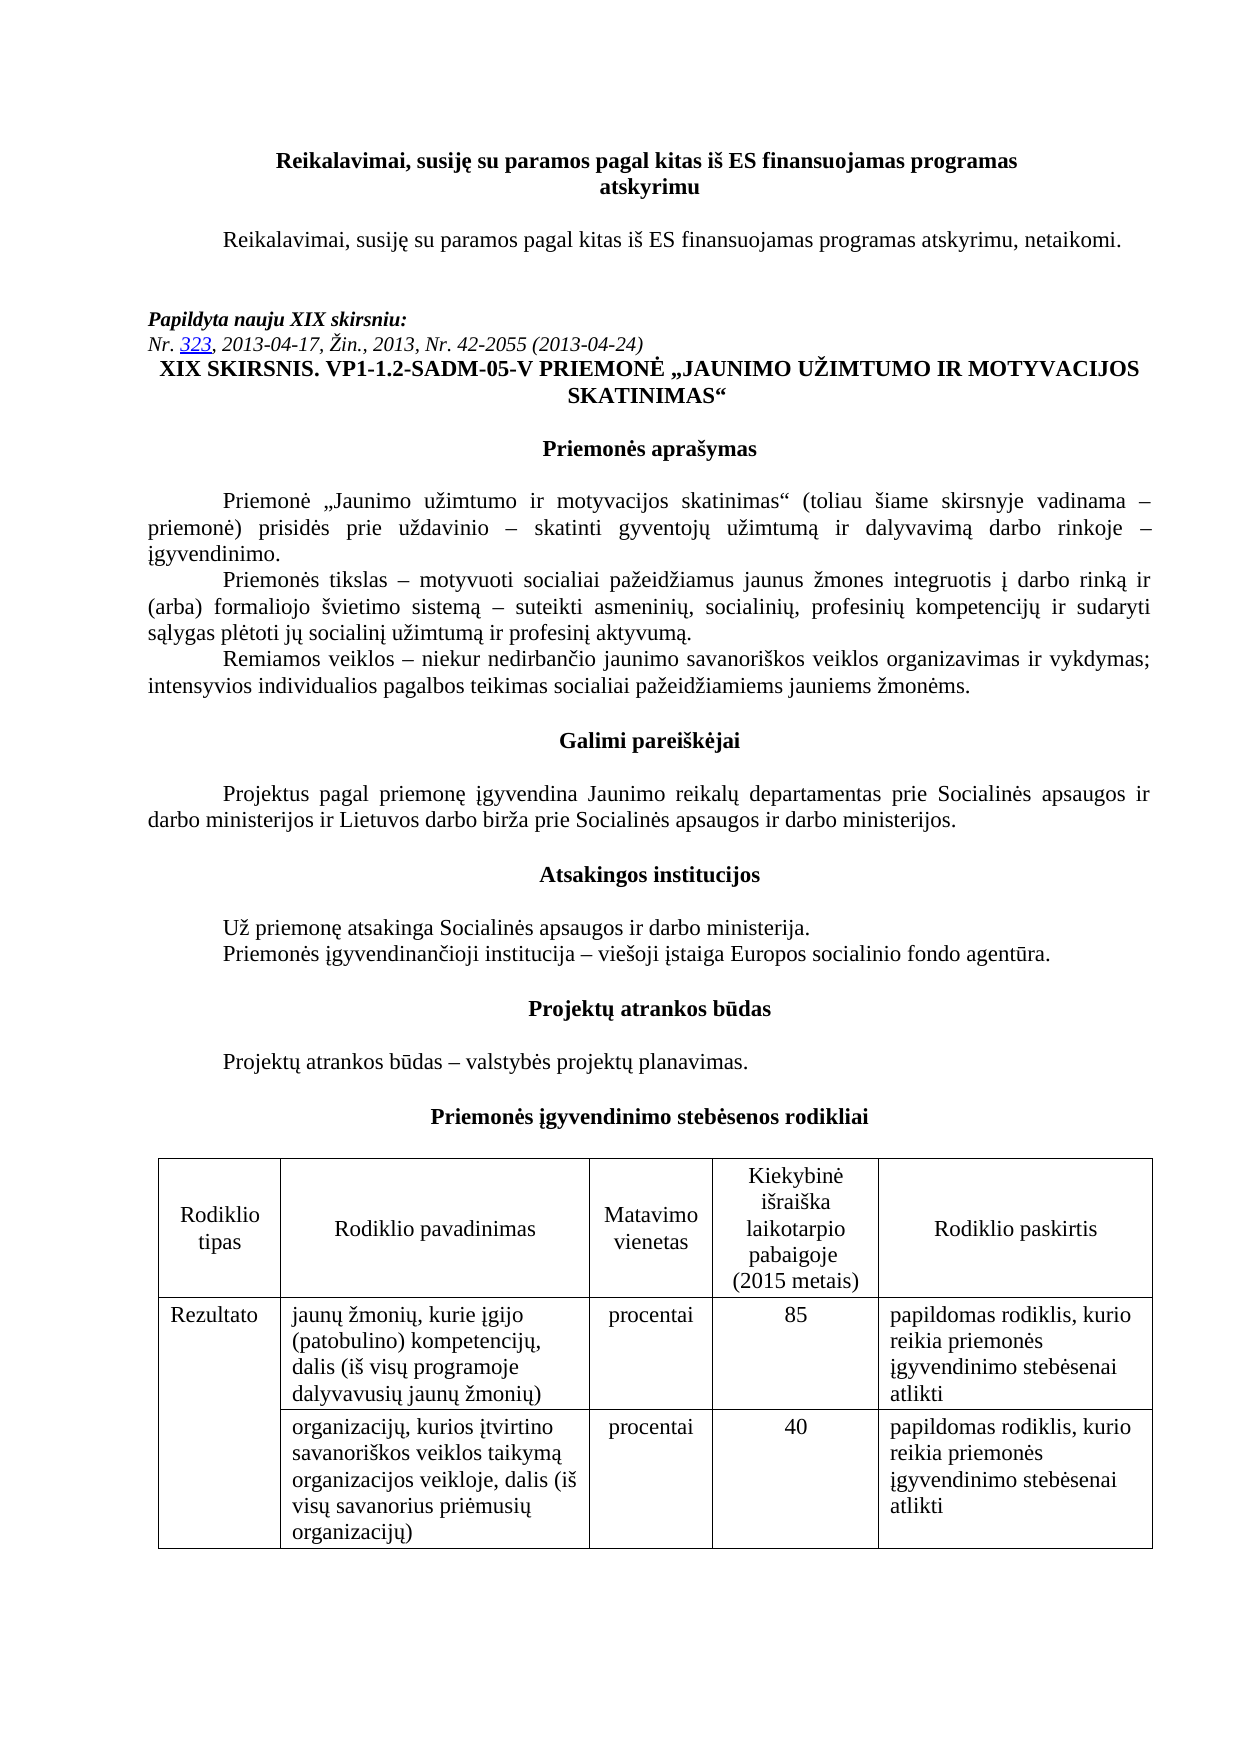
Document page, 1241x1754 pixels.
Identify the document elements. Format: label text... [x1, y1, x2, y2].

text Projektų atrankos būdas – valstybės projektų planavimas. [148, 1048, 1152, 1074]
table_cell papildomas rodiklis, kurio reikia priemonės įgyvendinimo stebėsenai atlikti [879, 1410, 1152, 1548]
table_header Rodiklio tipas [159, 1159, 280, 1297]
table_cell procentai [590, 1410, 712, 1548]
table_cell 85 [713, 1298, 878, 1409]
text Galimi pareiškėjai [148, 727, 1152, 753]
table_cell papildomas rodiklis, kurio reikia priemonės įgyvendinimo stebėsenai atlikti [879, 1298, 1152, 1409]
text Už priemonę atsakinga Socialinės apsaugos ir darbo ministerija. [148, 914, 1152, 940]
table_cell organizacijų, kurios įtvirtino savanoriškos veiklos taikymą organizacijos veikloje, dalis (iš visų savanorius priėmusių organizacijų) [281, 1410, 589, 1548]
text Papildyta nauju XIX skirsniu: [148, 307, 1152, 331]
table_header Kiekybinė išraiška laikotarpio pabaigoje (2015 metais) [713, 1159, 878, 1297]
text Remiamos veiklos – niekur nedirbančio jaunimo savanoriškos veiklos organizavimas ir vykdymas; intensyvios individualios pagalbos teikimas socialiai pažeidžiamiems jauniems žmonėms. [148, 645, 1152, 698]
text Priemonė „Jaunimo užimtumo ir motyvacijos skatinimas“ (toliau šiame skirsnyje vadinama – priemonė) prisidės prie uždavinio – skatinti gyventojų užimtumą ir dalyvavimą darbo rinkoje – įgyvendinimo. [148, 487, 1152, 566]
table_cell procentai [590, 1298, 712, 1409]
text Priemonės tikslas – motyvuoti socialiai pažeidžiamus jaunus žmones integruotis į darbo rinką ir (arba) formaliojo švietimo sistemą – suteikti asmeninių, socialinių, profesinių kompetencijų ir sudaryti sąlygas plėtoti jų socialinį užimtumą ir profesinį aktyvumą. [148, 566, 1152, 645]
text Priemonės aprašymas [148, 434, 1152, 461]
text Atsakingos institucijos [148, 861, 1152, 887]
table_header Matavimo vienetas [590, 1159, 712, 1297]
table_cell jaunų žmonių, kurie įgijo (patobulino) kompetencijų, dalis (iš visų programoje dalyvavusių jaunų žmonių) [281, 1298, 589, 1409]
text XIX SKIRSNIS. VP1-1.2-SADM-05-V PRIEMONĖ „Jaunimo UŽIMTUMO IR MOTYVACIJOS SKATINIMAS“ [148, 356, 1152, 408]
text Reikalavimai, susiję su paramos pagal kitas iš ES finansuojamas programas atskyrimu, netaikomi. [148, 226, 1152, 252]
text Nr. 323, 2013-04-17, Žin., 2013, Nr. 42-2055 (2013-04-24) [148, 331, 1152, 356]
text Projektus pagal priemonę įgyvendina Jaunimo reikalų departamentas prie Socialinės apsaugos ir darbo ministerijos ir Lietuvos darbo birža prie Socialinės apsaugos ir darbo ministerijos. [148, 779, 1152, 832]
table_cell Rezultato [159, 1298, 280, 1548]
text Reikalavimai, susiję su paramos pagal kitas iš ES finansuojamas programas atskyrimu [148, 147, 1152, 199]
text Priemonės įgyvendinimo stebėsenos rodikliai [148, 1103, 1152, 1129]
table_header Rodiklio paskirtis [879, 1159, 1152, 1297]
text Priemonės įgyvendinančioji institucija – viešoji įstaiga Europos socialinio fondo agentūra. [148, 940, 1152, 966]
text Projektų atrankos būdas [148, 995, 1152, 1022]
table_header Rodiklio pavadinimas [281, 1159, 589, 1297]
table_cell 40 [713, 1410, 878, 1548]
